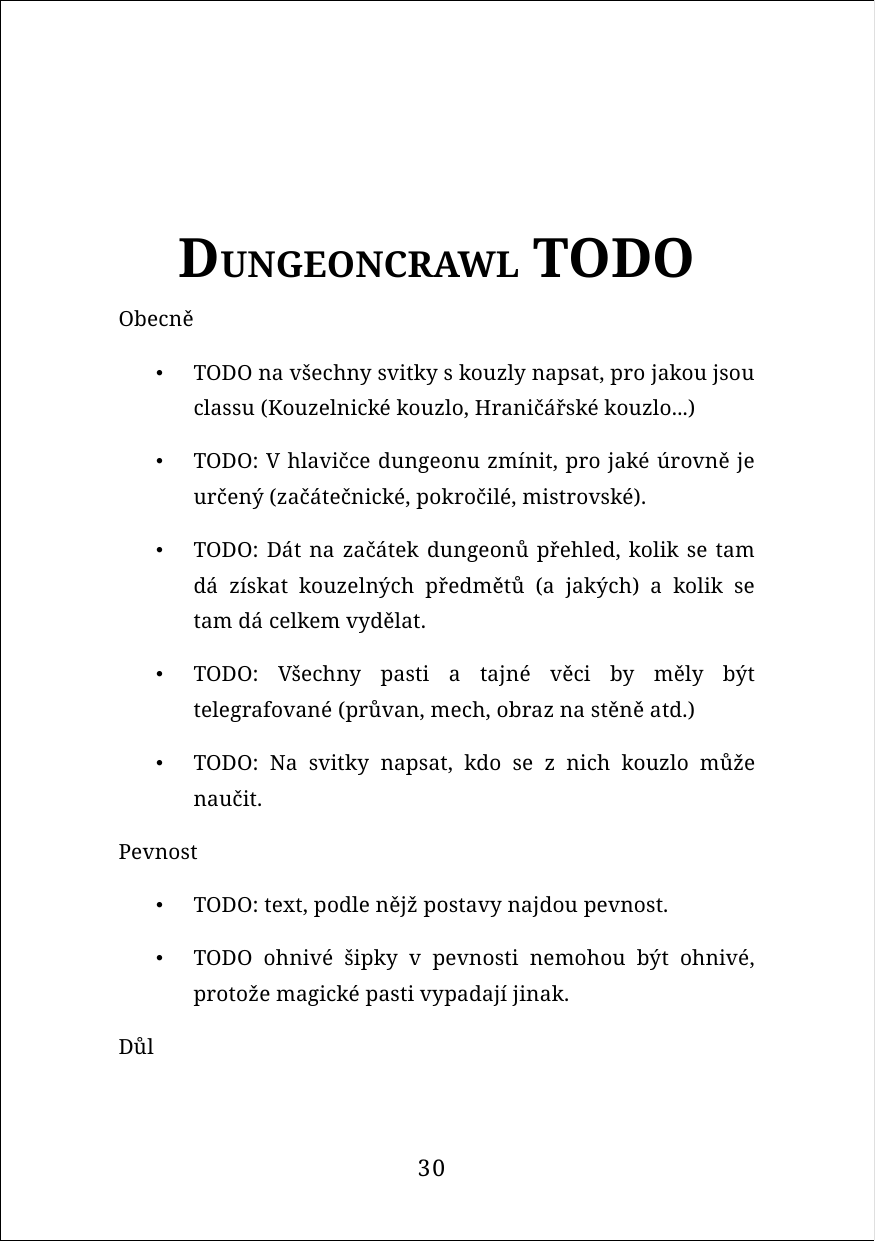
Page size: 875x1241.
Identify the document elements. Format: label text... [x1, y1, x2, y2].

list TODO: Všechny pasti a tajné věci by měly být telegrafované (průvan, mech, obraz na stěně atd.) [156, 659, 756, 723]
list TODO na všechny svitky s kouzly napsat, pro jakou jsou classu (Kouzelnické kouzlo, Hraničářské kouzlo...) [156, 358, 756, 422]
list TODO: Dát na začátek dungeonů přehled, kolik se tam dá získat kouzelných předmětů (a jakých) a kolik se tam dá celkem vydělat. [156, 535, 756, 635]
list TODO: text, podle nějž postavy najdou pevnost. [156, 890, 756, 919]
text Pevnost [118, 837, 756, 866]
list TODO: Na svitky napsat, kdo se z nich kouzlo může naučit. [156, 748, 756, 812]
list TODO: V hlavičce dungeonu zmínit, pro jaké úrovně je určený (začátečnické, pokročilé, mistrovské). [156, 447, 756, 511]
list TODO ohnivé šipky v pevnosti nemohou být ohnivé, protože magické pasti vypadají jinak. [156, 943, 756, 1007]
text Důl [118, 1032, 756, 1061]
subtitle Dungeoncrawl TODO [118, 219, 756, 293]
text Obecně [118, 304, 756, 333]
